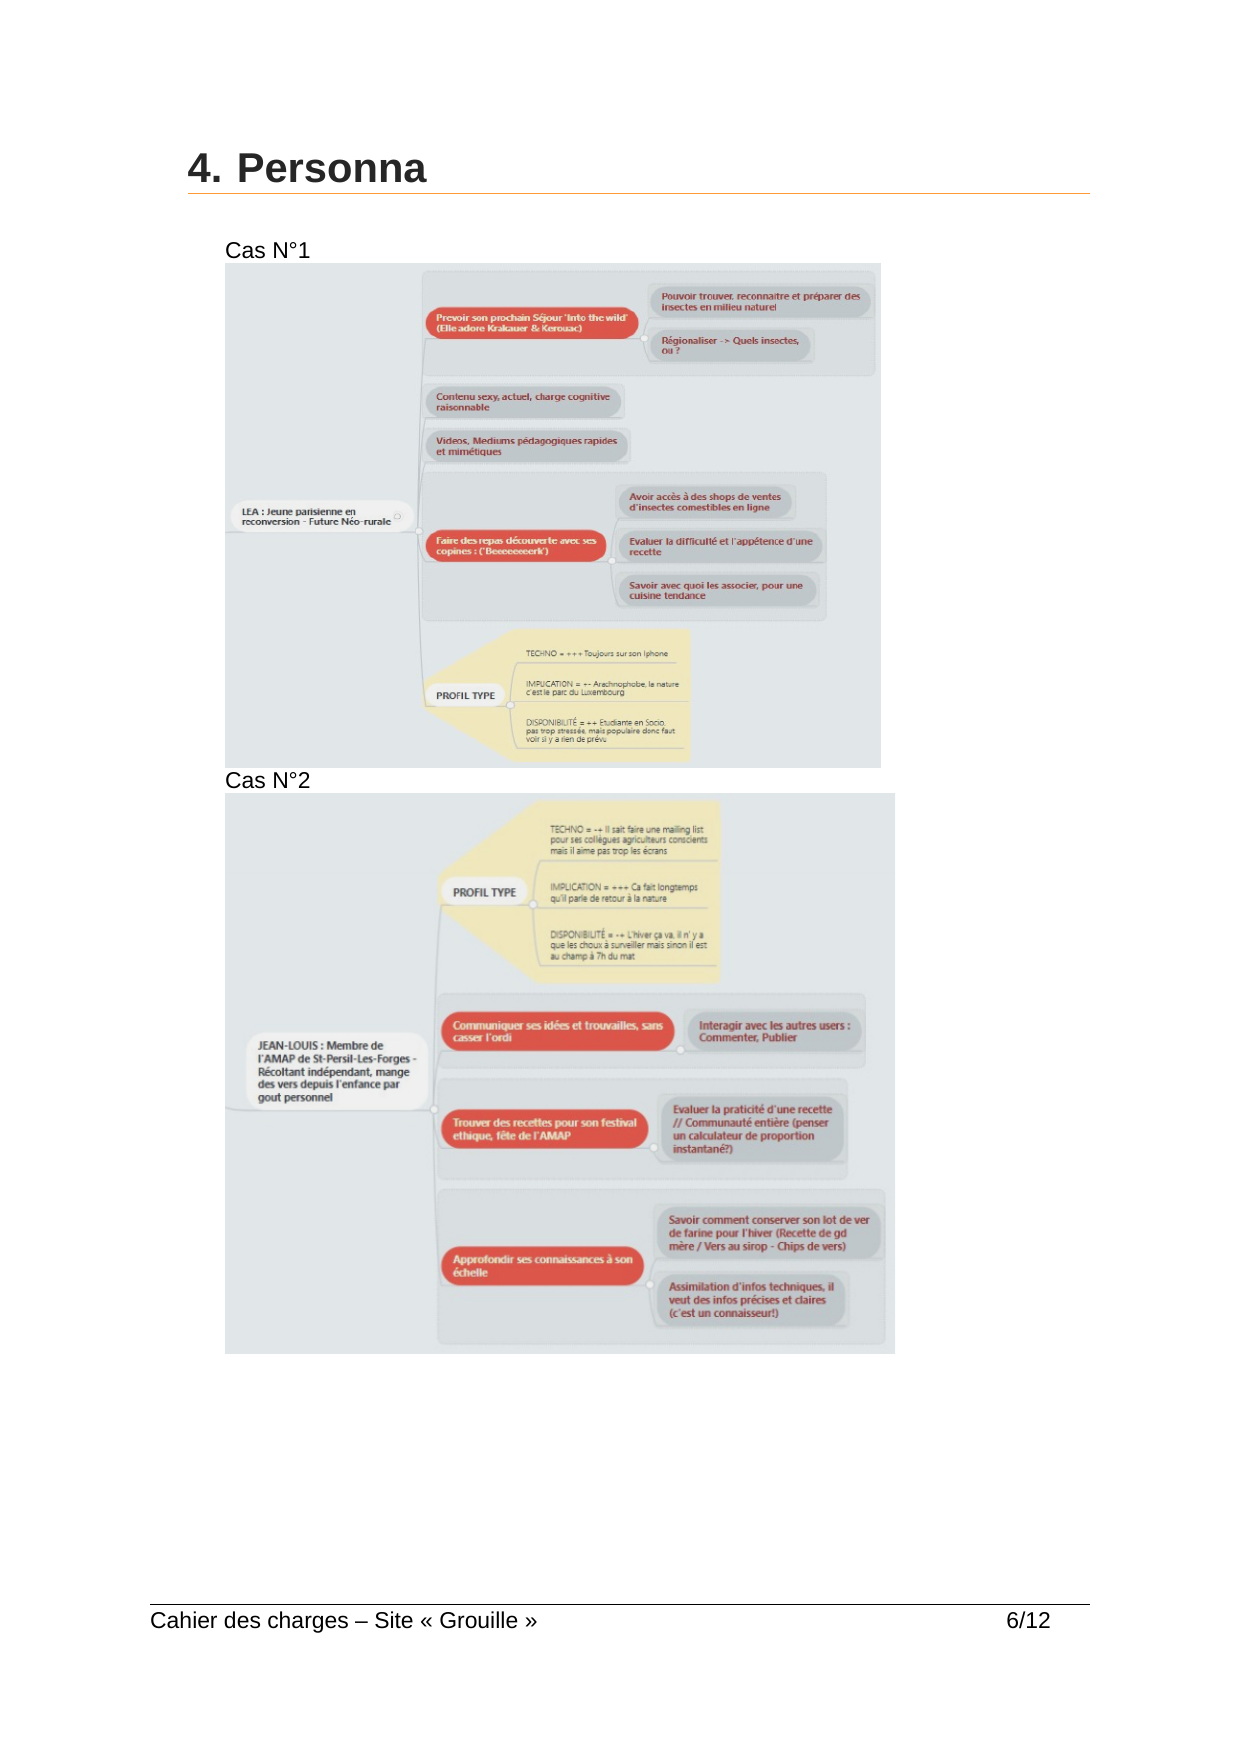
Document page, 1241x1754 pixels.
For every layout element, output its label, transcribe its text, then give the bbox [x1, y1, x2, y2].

subtitle Personna [187, 143, 1090, 194]
list Cas N°2 [225, 767, 1090, 794]
list Cas N°1 [225, 237, 1090, 263]
